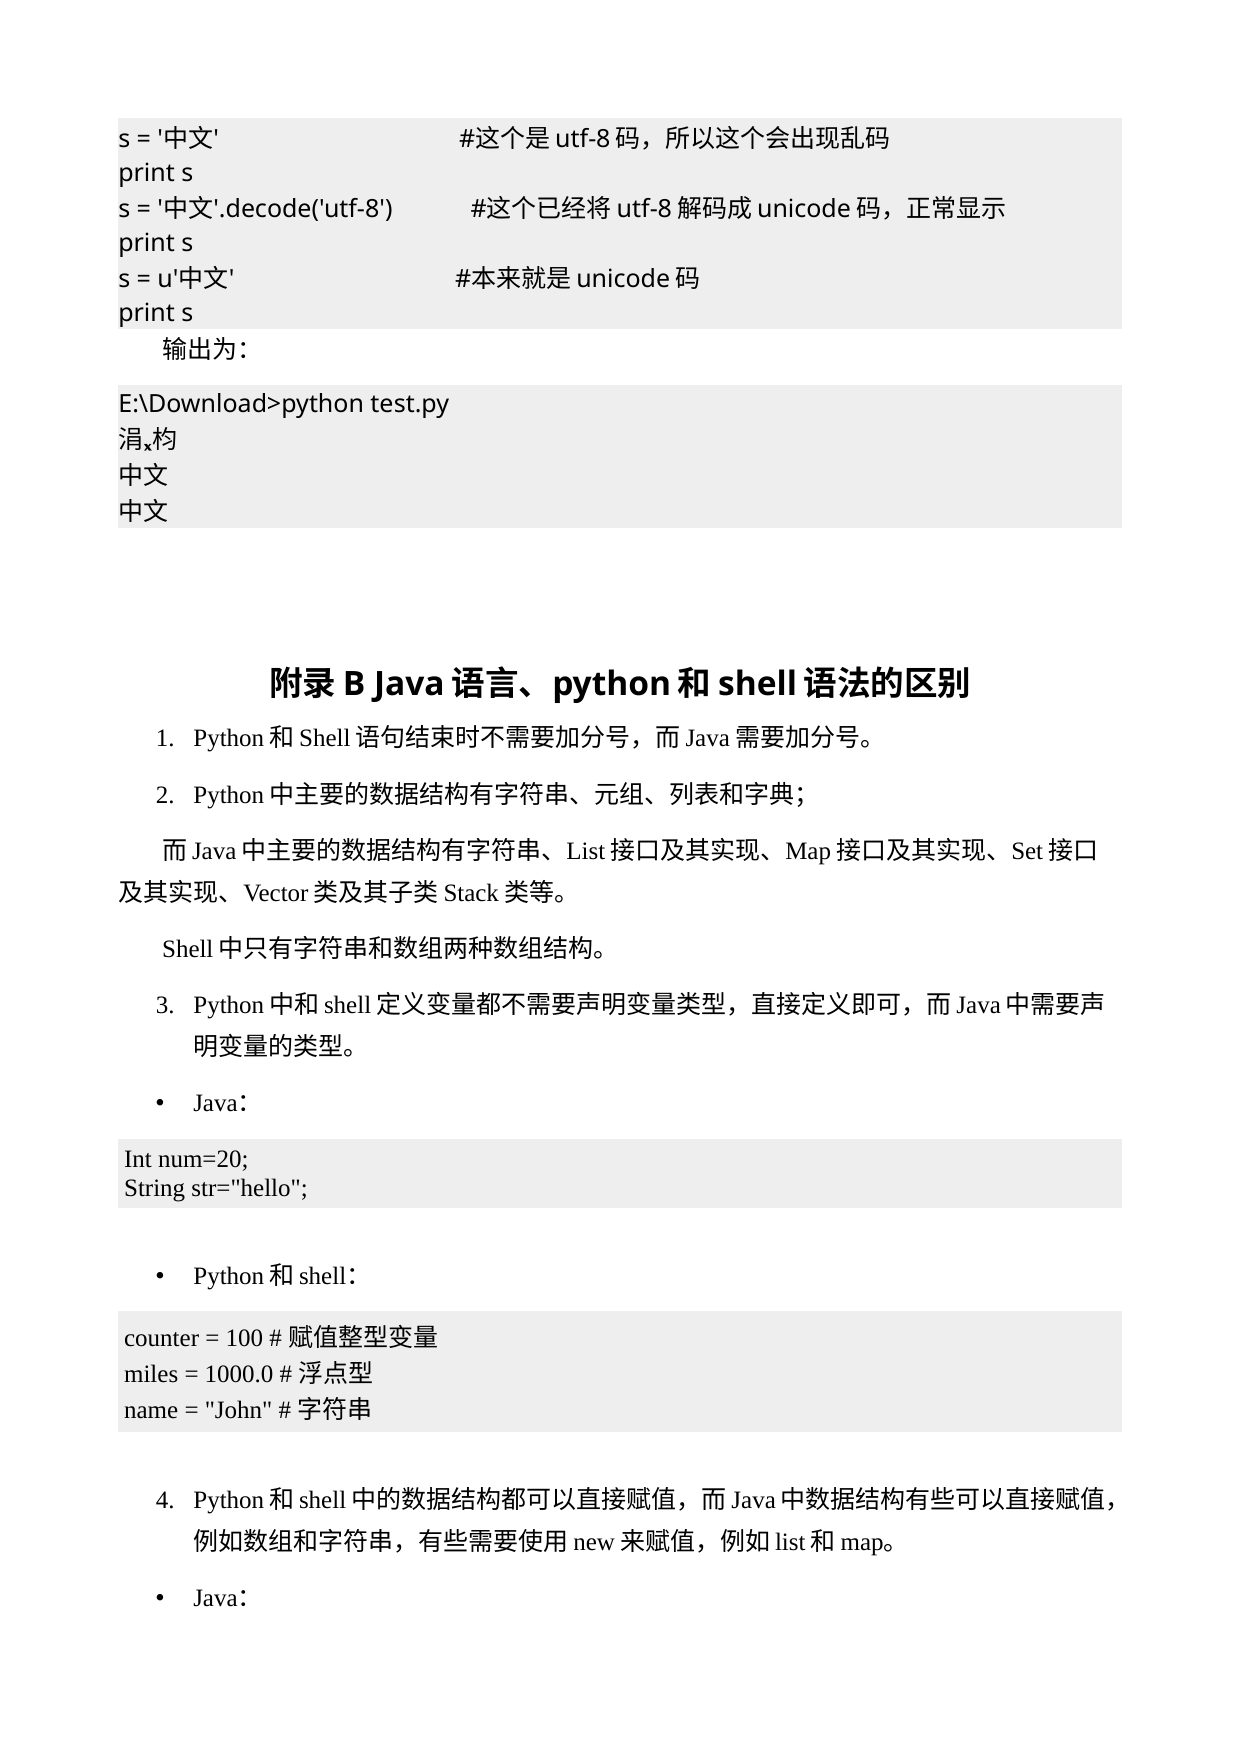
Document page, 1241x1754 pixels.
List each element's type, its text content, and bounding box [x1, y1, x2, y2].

table_header s = '中文' #这个是utf-8码，所以这个会出现乱码 print s s = '中文'.decode('utf-8') #这个已经将utf-8解码成unicode码，正常显示 print s s = u'中文' #本来就是unicode码 print s [118, 118, 1122, 329]
list Python和shell： [156, 1255, 1122, 1291]
list Python中和shell定义变量都不需要声明变量类型，直接定义即可，而Java中需要声明变量的类型。 [156, 984, 1122, 1062]
list Java： [156, 1082, 1122, 1119]
list Java： [156, 1577, 1122, 1613]
text 输出为： [118, 329, 1122, 365]
table_header Int num=20; String str="hello"; [118, 1139, 1122, 1208]
table_header E:\Download>python test.py 涓枃 中文 中文 [118, 385, 1122, 528]
text Shell中只有字符串和数组两种数组结构。 [118, 928, 1122, 964]
text 而Java中主要的数据结构有字符串、List接口及其实现、Map接口及其实现、Set接口及其实现、Vector类及其子类Stack类等。 [118, 830, 1122, 908]
list Python和Shell语句结束时不需要加分号，而Java需要加分号。 [156, 718, 1122, 754]
list Python和shell中的数据结构都可以直接赋值，而Java中数据结构有些可以直接赋值，例如数组和字符串，有些需要使用new来赋值，例如list和map。 [156, 1479, 1122, 1557]
list Python中主要的数据结构有字符串、元组、列表和字典； [156, 774, 1122, 810]
table_header counter = 100 # 赋值整型变量 miles = 1000.0 # 浮点型 name = "John" # 字符串 [118, 1311, 1122, 1432]
subtitle 附录B Java语言、python和shell语法的区别 [118, 656, 1122, 705]
